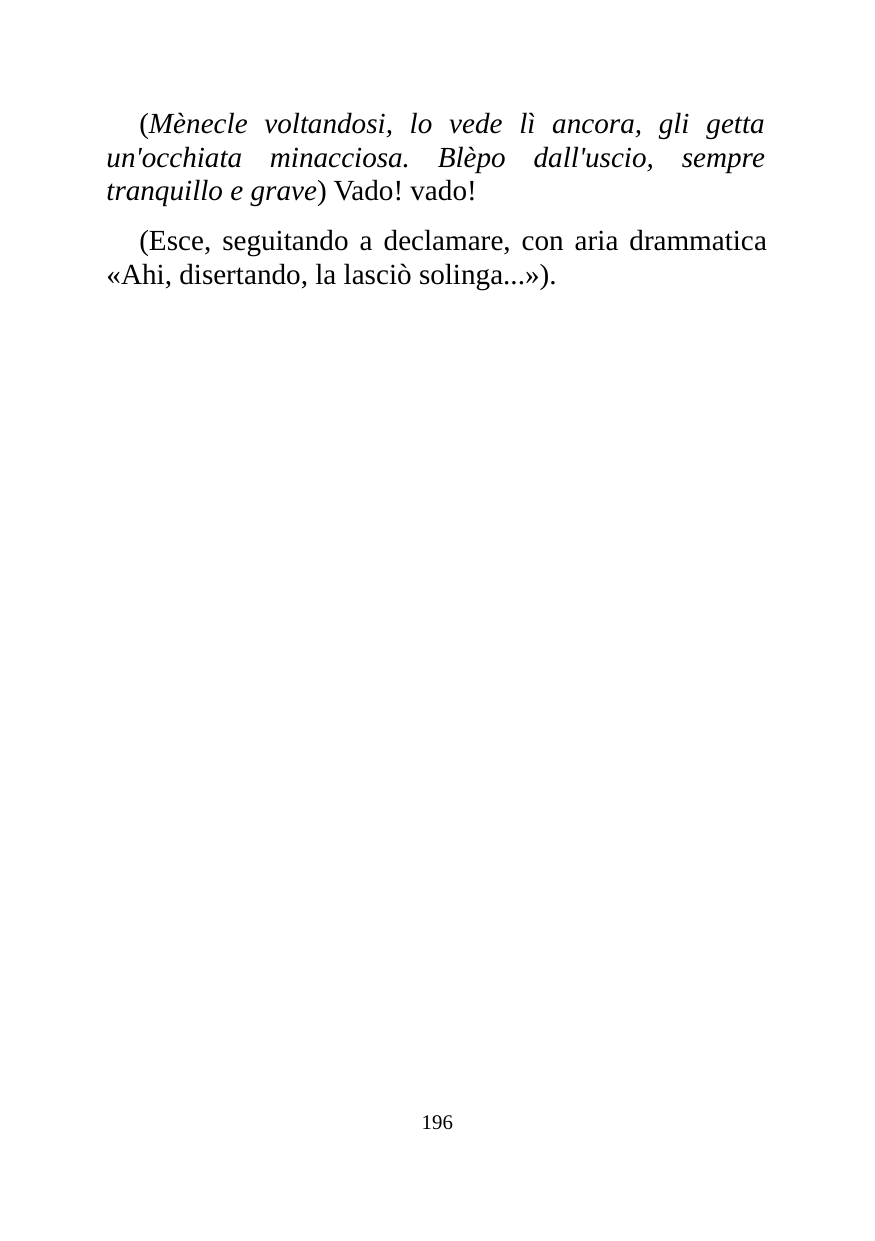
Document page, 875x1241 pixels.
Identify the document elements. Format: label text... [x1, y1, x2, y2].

text (Mènecle voltandosi, lo vede lì ancora, gli getta un'occhiata minacciosa. Blèpo dall'uscio, sempre tranquillo e grave) Vado! vado! [106, 106, 768, 207]
text (Esce, seguitando a declamare, con aria drammatica «Ahi, disertando, la lasciò solinga...»). [106, 223, 768, 291]
